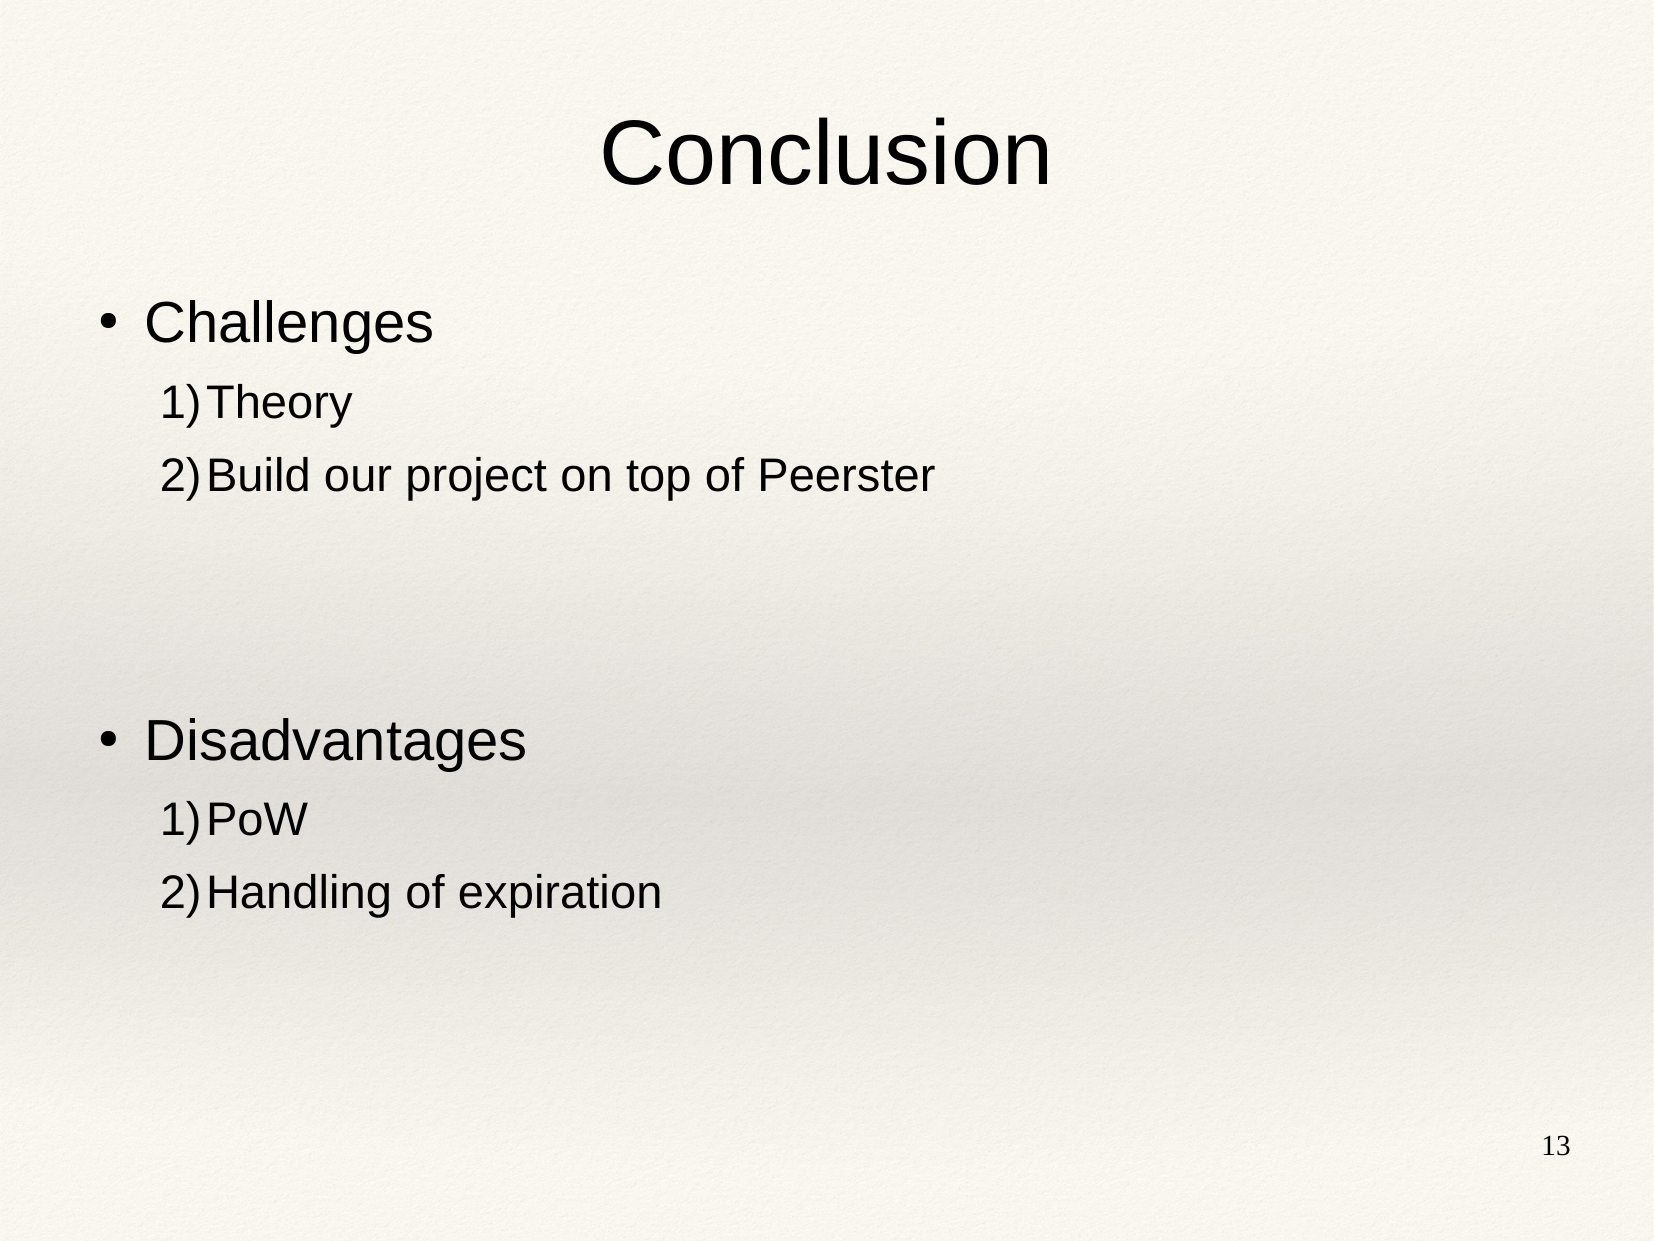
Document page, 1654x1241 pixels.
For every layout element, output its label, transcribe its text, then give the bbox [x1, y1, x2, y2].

title Conclusion [82, 49, 1571, 257]
list Challenges Theory Build our project on top of Peerster Disadvantages PoW Handling of expiration [82, 290, 1571, 1010]
picture [0, 0, 1654, 1241]
